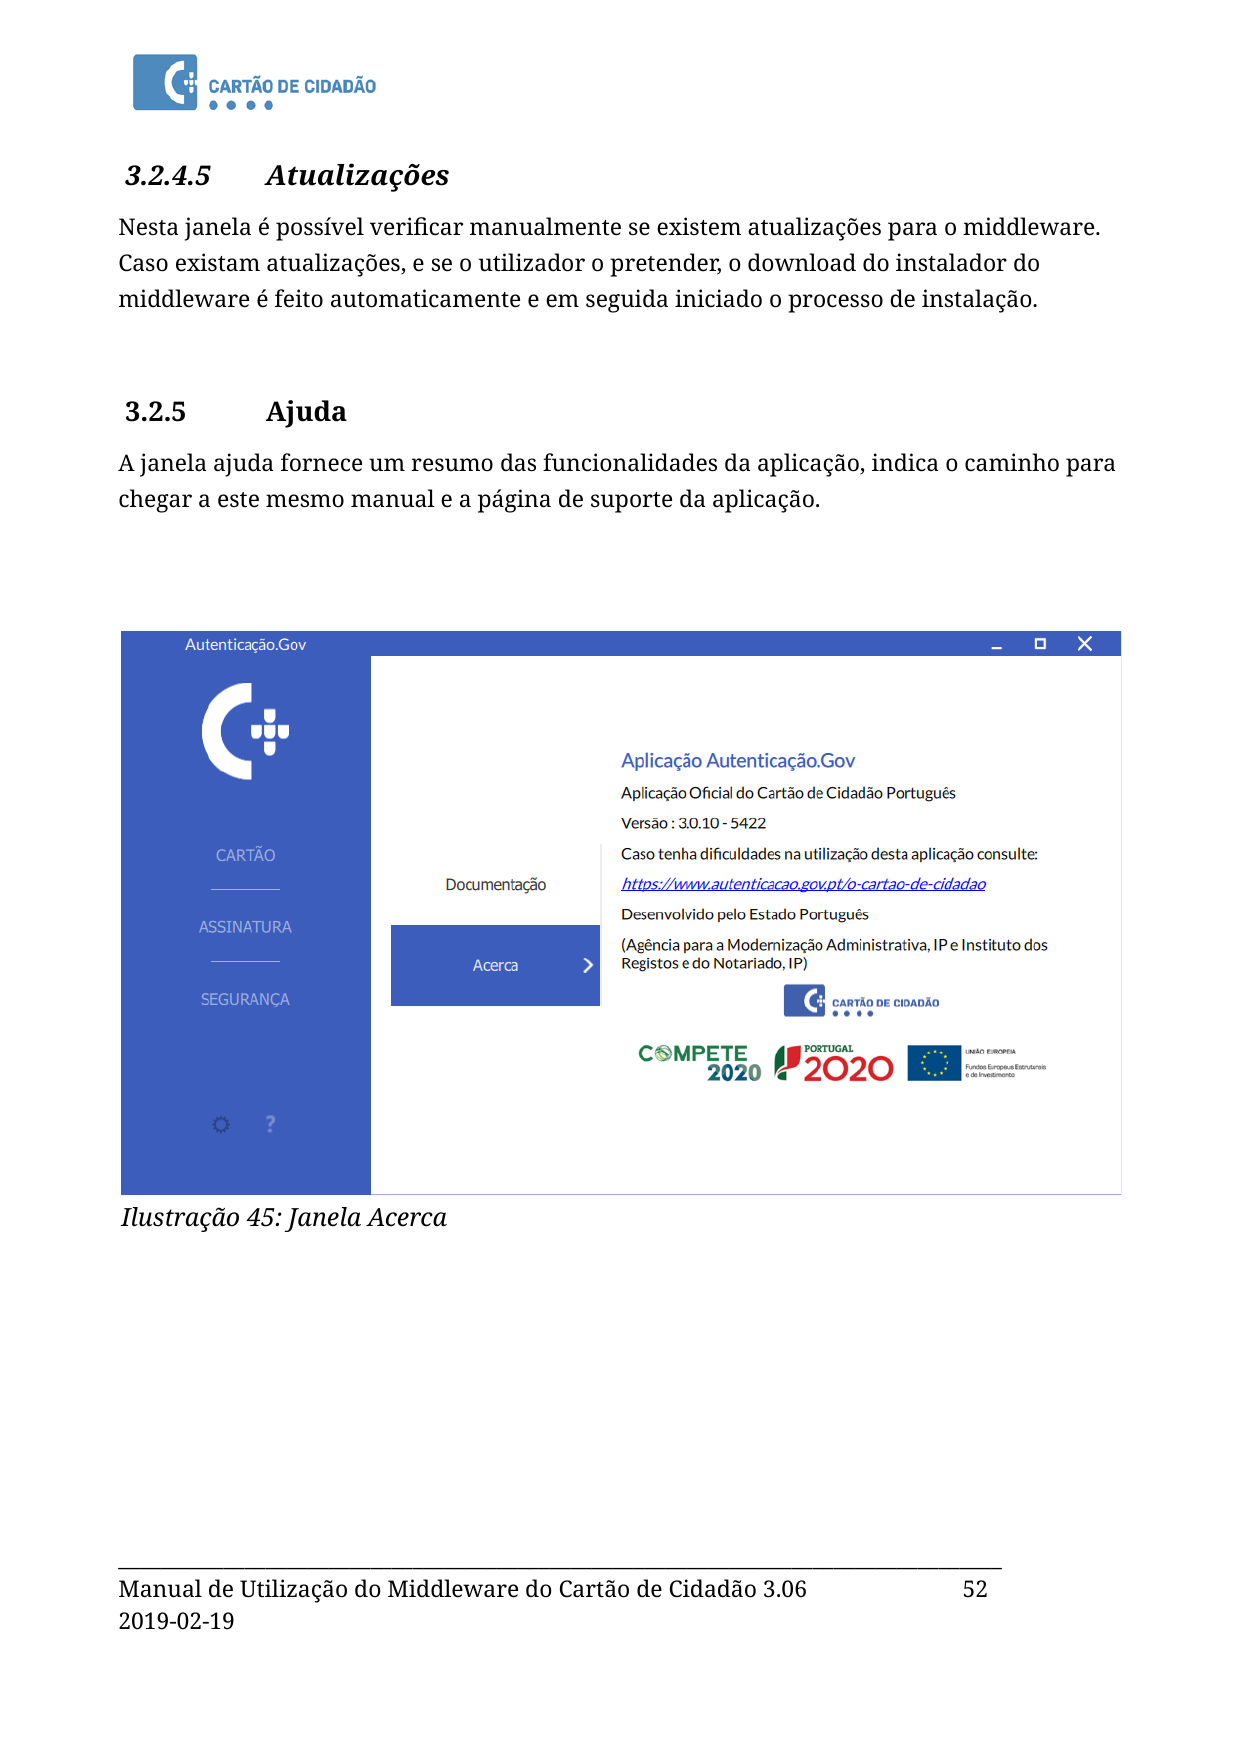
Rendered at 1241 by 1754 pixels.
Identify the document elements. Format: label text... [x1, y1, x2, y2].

text Ilustração 45: Janela Acerca [121, 1195, 1121, 1233]
text A janela ajuda fornece um resumo das funcionalidades da aplicação, indica o caminho para chegar a este mesmo manual e a página de suporte da aplicação. [118, 447, 1122, 514]
subtitle Atualizações [118, 155, 1122, 193]
subtitle Ajuda [118, 392, 1122, 429]
picture [121, 631, 1122, 1195]
picture [130, 47, 423, 118]
text Nesta janela é possível verificar manualmente se existem atualizações para o middleware. Caso existam atualizações, e se o utilizador o pretender, o download do instalador do middleware é feito automaticamente e em seguida iniciado o processo de instalação. [118, 211, 1122, 314]
